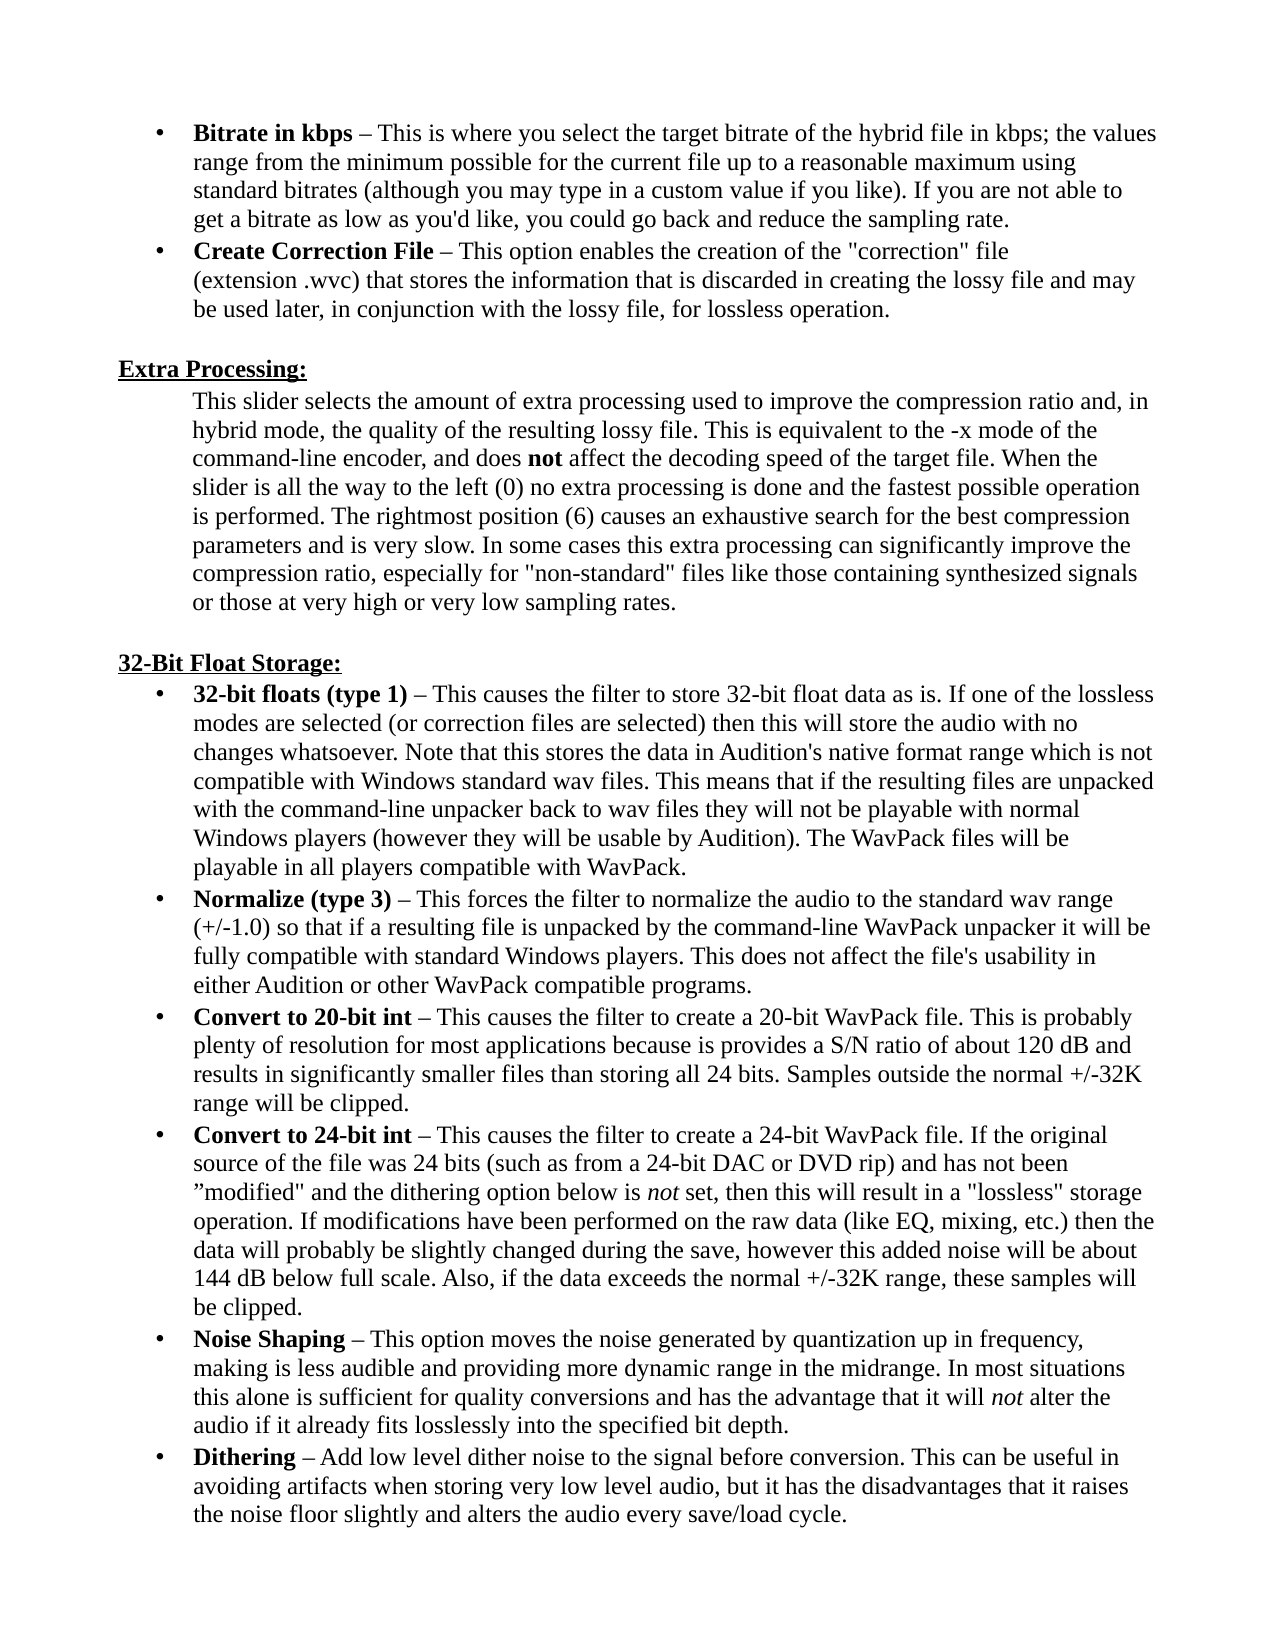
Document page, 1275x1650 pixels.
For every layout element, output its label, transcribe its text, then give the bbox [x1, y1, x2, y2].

list Bitrate in kbps – This is where you select the target bitrate of the hybrid file in kbps; the values range from the minimum possible for the current file up to a reasonable maximum using standard bitrates (although you may type in a custom value if you like). If you are not able to get a bitrate as low as you'd like, you could go back and reduce the sampling rate. [156, 118, 1157, 233]
list Dithering – Add low level dither noise to the signal before conversion. This can be useful in avoiding artifacts when storing very low level audio, but it has the disadvantages that it raises the noise floor slightly and alters the audio every save/load cycle. [156, 1442, 1157, 1528]
list Normalize (type 3) – This forces the filter to normalize the audio to the standard wav range (+/-1.0) so that if a resulting file is unpacked by the command-line WavPack unpacker it will be fully compatible with standard Windows players. This does not affect the file's usability in either Audition or other WavPack compatible programs. [156, 884, 1157, 999]
list Convert to 20-bit int – This causes the filter to create a 20-bit WavPack file. This is probably plenty of resolution for most applications because is provides a S/N ratio of about 120 dB and results in significantly smaller files than storing all 24 bits. Samples outside the normal +/-32K range will be clipped. [156, 1002, 1157, 1117]
text Extra Processing: [118, 354, 1157, 383]
list Noise Shaping – This option moves the noise generated by quantization up in frequency, making is less audible and providing more dynamic range in the midrange. In most situations this alone is sufficient for quality conversions and has the advantage that it will not alter the audio if it already fits losslessly into the specified bit depth. [156, 1324, 1157, 1439]
text 32-Bit Float Storage: [118, 648, 1157, 676]
list 32-bit floats (type 1) – This causes the filter to store 32-bit float data as is. If one of the lossless modes are selected (or correction files are selected) then this will store the audio with no changes whatsoever. Note that this stores the data in Audition's native format range which is not compatible with Windows standard wav files. This means that if the resulting files are unpacked with the command-line unpacker back to wav files they will not be playable with normal Windows players (however they will be usable by Audition). The WavPack files will be playable in all players compatible with WavPack. [156, 679, 1157, 881]
text This slider selects the amount of extra processing used to improve the compression ratio and, in hybrid mode, the quality of the resulting lossy file. This is equivalent to the -x mode of the command-line encoder, and does not affect the decoding speed of the target file. When the slider is all the way to the left (0) no extra processing is done and the fastest possible operation is performed. The rightmost position (6) causes an exhaustive search for the best compression parameters and is very slow. In some cases this extra processing can significantly improve the compression ratio, especially for "non-standard" files like those containing synthesized signals or those at very high or very low sampling rates. [192, 386, 1157, 616]
list Convert to 24-bit int – This causes the filter to create a 24-bit WavPack file. If the original source of the file was 24 bits (such as from a 24-bit DAC or DVD rip) and has not been ”modified" and the dithering option below is not set, then this will result in a "lossless" storage operation. If modifications have been performed on the raw data (like EQ, mixing, etc.) then the data will probably be slightly changed during the save, however this added noise will be about 144 dB below full scale. Also, if the data exceeds the normal +/-32K range, these samples will be clipped. [156, 1120, 1157, 1321]
list Create Correction File – This option enables the creation of the "correction" file (extension .wvc) that stores the information that is discarded in creating the lossy file and may be used later, in conjunction with the lossy file, for lossless operation. [156, 236, 1157, 322]
